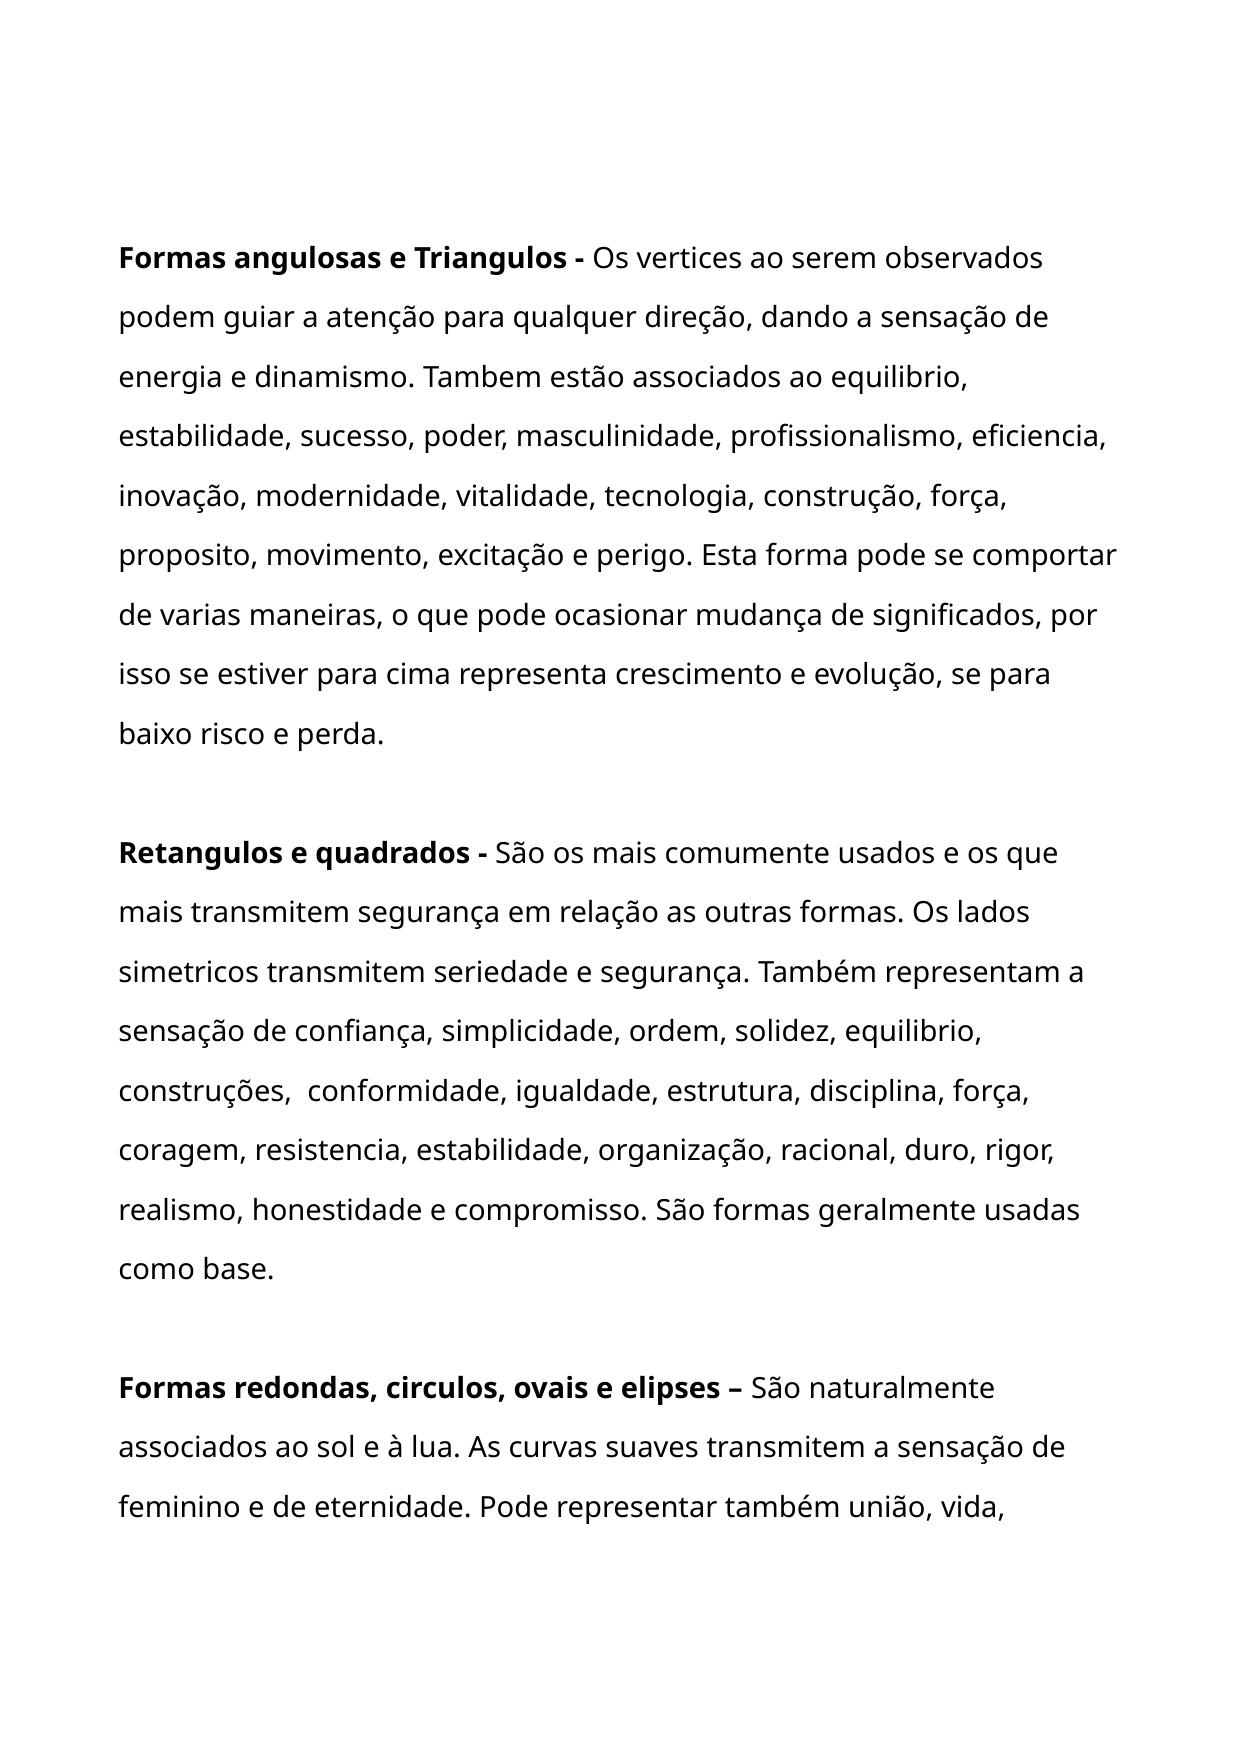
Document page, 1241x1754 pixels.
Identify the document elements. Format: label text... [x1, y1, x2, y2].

text Formas angulosas e Triangulos - Os vertices ao serem observados podem guiar a atenção para qualquer direção, dando a sensação de energia e dinamismo. Tambem estão associados ao equilibrio, estabilidade, sucesso, poder, masculinidade, profissionalismo, eficiencia, inovação, modernidade, vitalidade, tecnologia, construção, força, proposito, movimento, excitação e perigo. Esta forma pode se comportar de varias maneiras, o que pode ocasionar mudança de significados, por isso se estiver para cima representa crescimento e evolução, se para baixo risco e perda. [118, 237, 1122, 753]
text Retangulos e quadrados - São os mais comumente usados e os que mais transmitem segurança em relação as outras formas. Os lados simetricos transmitem seriedade e segurança. Também representam a sensação de confiança, simplicidade, ordem, solidez, equilibrio, construções, conformidade, igualdade, estrutura, disciplina, força, coragem, resistencia, estabilidade, organização, racional, duro, rigor, realismo, honestidade e compromisso. São formas geralmente usadas como base. [118, 832, 1122, 1288]
text Formas redondas, circulos, ovais e elipses – São naturalmente associados ao sol e à lua. As curvas suaves transmitem a sensação de feminino e de eternidade. Pode representar também união, vida, [118, 1367, 1122, 1526]
